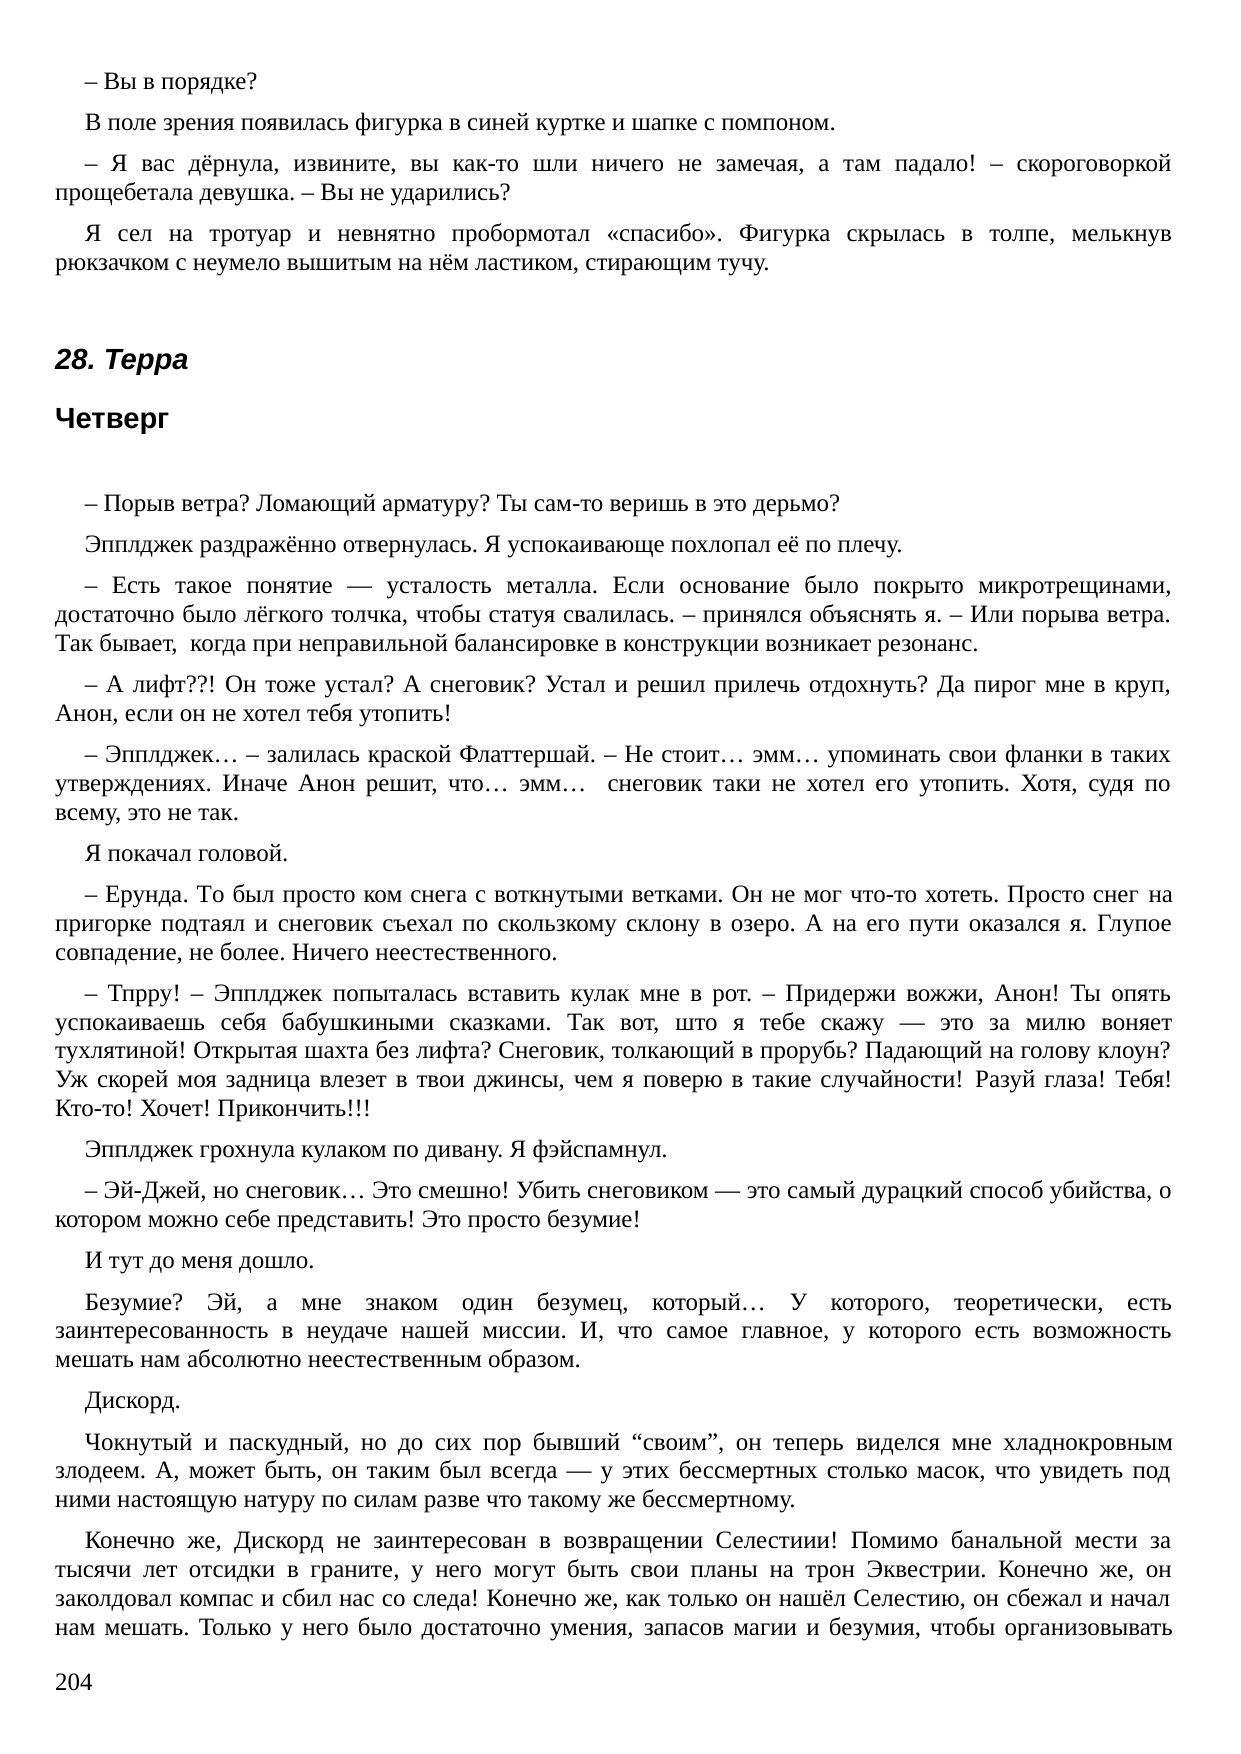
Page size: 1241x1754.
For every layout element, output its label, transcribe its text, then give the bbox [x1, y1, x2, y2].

text – А лифт??! Он тоже устал? А снеговик? Устал и решил прилечь отдохнуть? Да пирог мне в круп, Анон, если он не хотел тебя утопить! [55, 669, 1173, 727]
text Дискорд. [55, 1386, 1173, 1414]
text Эпплджек раздражённо отвернулась. Я успокаивающе похлопал её по плечу. [55, 529, 1173, 558]
text – Эпплджек… – залилась краской Флаттершай. – Не стоит… эмм… упоминать свои фланки в таких утверждениях. Иначе Анон решит, что… эмм… снеговик таки не хотел его утопить. Хотя, судя по всему, это не так. [55, 739, 1173, 826]
text – Порыв ветра? Ломающий арматуру? Ты сам-то веришь в это дерьмо? [55, 488, 1173, 517]
text – Эй-Джей, но снеговик… Это смешно! Убить снеговиком — это самый дурацкий способ убийства, о котором можно себе представить! Это просто безумие! [55, 1176, 1173, 1233]
text – Я вас дёрнула, извините, вы как-то шли ничего не замечая, а там падало! – скороговоркой прощебетала девушка. – Вы не ударились? [55, 148, 1173, 206]
text – Тпрру! – Эпплджек попыталась вставить кулак мне в рот. – Придержи вожжи, Анон! Ты опять успокаиваешь себя бабушкиными сказками. Так вот, што я тебе скажу — это за милю воняет тухлятиной! Открытая шахта без лифта? Снеговик, толкающий в прорубь? Падающий на голову клоун? Уж скорей моя задница влезет в твои джинсы, чем я поверю в такие случайности! Разуй глаза! Тебя! Кто-то! Хочет! Прикончить!!! [55, 978, 1173, 1122]
text И тут до меня дошло. [55, 1246, 1173, 1274]
text – Есть такое понятие — усталость металла. Если основание было покрыто микротрещинами, достаточно было лёгкого толчка, чтобы статуя свалилась. – принялся объяснять я. – Или порыва ветра. Так бывает, когда при неправильной балансировке в конструкции возникает резонанс. [55, 571, 1173, 657]
text Эпплджек грохнула кулаком по дивану. Я фэйспамнул. [55, 1134, 1173, 1163]
text – Ерунда. То был просто ком снега с воткнутыми ветками. Он не мог что-то хотеть. Просто снег на пригорке подтаял и снеговик съехал по скользкому склону в озеро. А на его пути оказался я. Глупое совпадение, не более. Ничего неестественного. [55, 879, 1173, 966]
text Я сел на тротуар и невнятно пробормотал «спасибо». Фигурка скрылась в толпе, мелькнув рюкзачком с неумело вышитым на нём ластиком, стирающим тучу. [55, 218, 1173, 276]
text – Вы в порядке? [55, 66, 1173, 95]
text Конечно же, Дискорд не заинтересован в возвращении Селестиии! Помимо банальной мести за тысячи лет отсидки в граните, у него могут быть свои планы на трон Эквестрии. Конечно же, он заколдовал компас и сбил нас со следа! Конечно же, как только он нашёл Селестию, он сбежал и начал нам мешать. Только у него было достаточно умения, запасов магии и безумия, чтобы организовывать [55, 1526, 1173, 1641]
subtitle 28. Терра [55, 342, 1173, 376]
subtitle Четверг [55, 401, 1173, 434]
text Чокнутый и паскудный, но до сих пор бывший “своим”, он теперь виделся мне хладнокровным злодеем. А, может быть, он таким был всегда — у этих бессмертных столько масок, что увидеть под ними настоящую натуру по силам разве что такому же бессмертному. [55, 1427, 1173, 1513]
text Безумие? Эй, а мне знаком один безумец, который… У которого, теоретически, есть заинтересованность в неудаче нашей миссии. И, что самое главное, у которого есть возможность мешать нам абсолютно неестественным образом. [55, 1287, 1173, 1373]
text Я покачал головой. [55, 838, 1173, 867]
text В поле зрения появилась фигурка в синей куртке и шапке с помпоном. [55, 107, 1173, 136]
